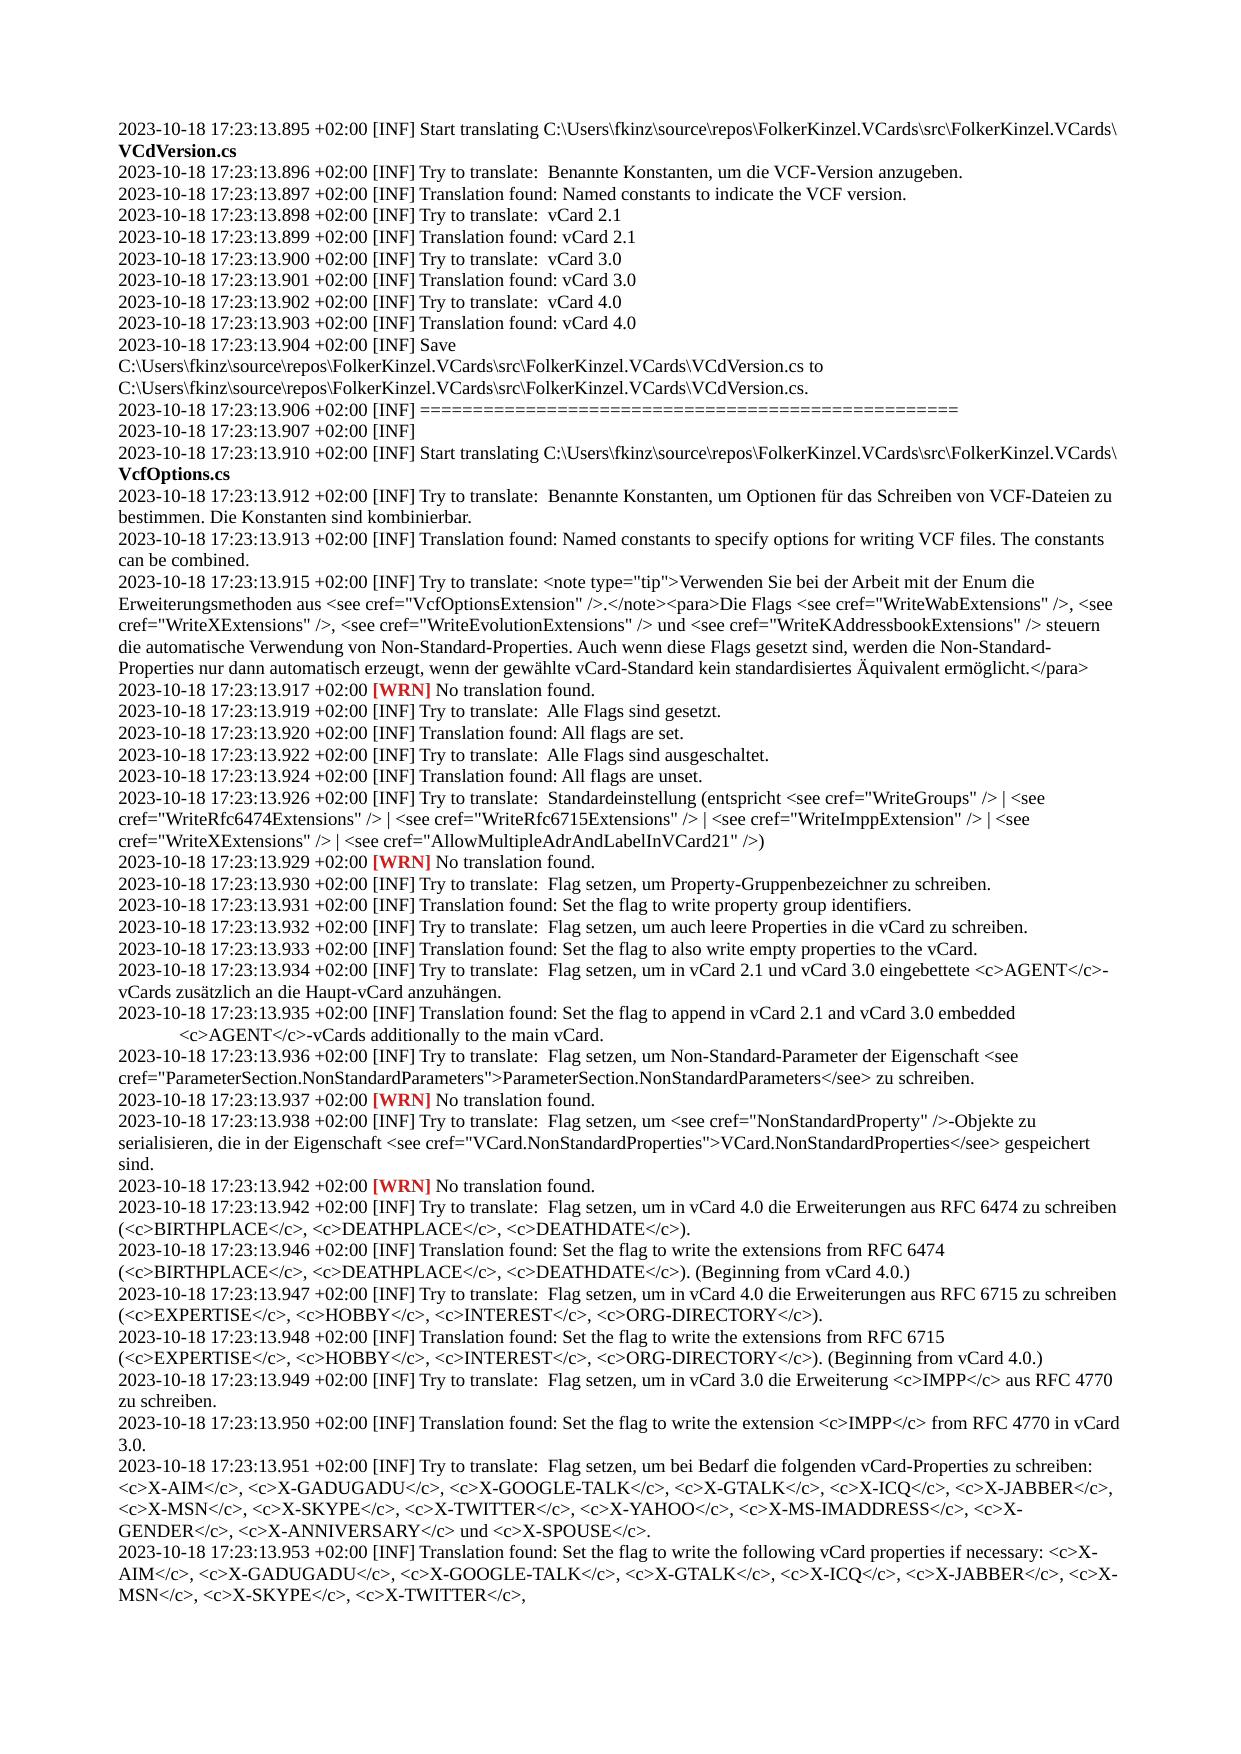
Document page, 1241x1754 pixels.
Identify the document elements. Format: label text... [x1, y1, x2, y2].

text 2023-10-18 17:23:13.937 +02:00 [WRN] No translation found. [118, 1088, 1122, 1110]
text 2023-10-18 17:23:13.932 +02:00 [INF] Try to translate: Flag setzen, um auch leere Properties in die vCard zu schreiben. [118, 916, 1122, 937]
text 2023-10-18 17:23:13.915 +02:00 [INF] Try to translate: <note type="tip">Verwenden Sie bei der Arbeit mit der Enum die Erweiterungsmethoden aus <see cref="VcfOptionsExtension" />.</note><para>Die Flags <see cref="WriteWabExtensions" />, <see cref="WriteXExtensions" />, <see cref="WriteEvolutionExtensions" /> und <see cref="WriteKAddressbookExtensions" /> steuern die automatische Verwendung von Non-Standard-Properties. Auch wenn diese Flags gesetzt sind, werden die Non-Standard-Properties nur dann automatisch erzeugt, wenn der gewählte vCard-Standard kein standardisiertes Äquivalent ermöglicht.</para> [118, 571, 1122, 679]
text 2023-10-18 17:23:13.902 +02:00 [INF] Try to translate: vCard 4.0 [118, 291, 1122, 312]
text 2023-10-18 17:23:13.895 +02:00 [INF] Start translating C:\Users\fkinz\source\repos\FolkerKinzel.VCards\src\FolkerKinzel.VCards\VCdVersion.cs [118, 118, 1122, 161]
text 2023-10-18 17:23:13.922 +02:00 [INF] Try to translate: Alle Flags sind ausgeschaltet. [118, 743, 1122, 765]
text 2023-10-18 17:23:13.900 +02:00 [INF] Try to translate: vCard 3.0 [118, 247, 1122, 269]
text 2023-10-18 17:23:13.896 +02:00 [INF] Try to translate: Benannte Konstanten, um die VCF-Version anzugeben. [118, 161, 1122, 183]
text 2023-10-18 17:23:13.919 +02:00 [INF] Try to translate: Alle Flags sind gesetzt. [118, 700, 1122, 722]
text 2023-10-18 17:23:13.901 +02:00 [INF] Translation found: vCard 3.0 [118, 269, 1122, 291]
text 2023-10-18 17:23:13.949 +02:00 [INF] Try to translate: Flag setzen, um in vCard 3.0 die Erweiterung <c>IMPP</c> aus RFC 4770 zu schreiben. [118, 1369, 1122, 1412]
text 2023-10-18 17:23:13.938 +02:00 [INF] Try to translate: Flag setzen, um <see cref="NonStandardProperty" />-Objekte zu serialisieren, die in der Eigenschaft <see cref="VCard.NonStandardProperties">VCard.NonStandardProperties</see> gespeichert sind. [118, 1110, 1122, 1175]
text 2023-10-18 17:23:13.903 +02:00 [INF] Translation found: vCard 4.0 [118, 312, 1122, 334]
text 2023-10-18 17:23:13.953 +02:00 [INF] Translation found: Set the flag to write the following vCard properties if necessary: <c>X-AIM</c>, <c>X-GADUGADU</c>, <c>X-GOOGLE-TALK</c>, <c>X-GTALK</c>, <c>X-ICQ</c>, <c>X-JABBER</c>, <c>X-MSN</c>, <c>X-SKYPE</c>, <c>X-TWITTER</c>, [118, 1541, 1122, 1606]
text 2023-10-18 17:23:13.934 +02:00 [INF] Try to translate: Flag setzen, um in vCard 2.1 und vCard 3.0 eingebettete <c>AGENT</c>-vCards zusätzlich an die Haupt-vCard anzuhängen. [118, 959, 1122, 1002]
text 2023-10-18 17:23:13.897 +02:00 [INF] Translation found: Named constants to indicate the VCF version. [118, 183, 1122, 204]
text 2023-10-18 17:23:13.936 +02:00 [INF] Try to translate: Flag setzen, um Non-Standard-Parameter der Eigenschaft <see cref="ParameterSection.NonStandardParameters">ParameterSection.NonStandardParameters</see> zu schreiben. [118, 1045, 1122, 1088]
text 2023-10-18 17:23:13.942 +02:00 [WRN] No translation found. [118, 1175, 1122, 1196]
text 2023-10-18 17:23:13.931 +02:00 [INF] Translation found: Set the flag to write property group identifiers. [118, 894, 1122, 916]
text 2023-10-18 17:23:13.948 +02:00 [INF] Translation found: Set the flag to write the extensions from RFC 6715 (<c>EXPERTISE</c>, <c>HOBBY</c>, <c>INTEREST</c>, <c>ORG-DIRECTORY</c>). (Beginning from vCard 4.0.) [118, 1326, 1122, 1369]
text 2023-10-18 17:23:13.930 +02:00 [INF] Try to translate: Flag setzen, um Property-Gruppenbezeichner zu schreiben. [118, 873, 1122, 894]
text 2023-10-18 17:23:13.946 +02:00 [INF] Translation found: Set the flag to write the extensions from RFC 6474 (<c>BIRTHPLACE</c>, <c>DEATHPLACE</c>, <c>DEATHDATE</c>). (Beginning from vCard 4.0.) [118, 1239, 1122, 1282]
text 2023-10-18 17:23:13.910 +02:00 [INF] Start translating C:\Users\fkinz\source\repos\FolkerKinzel.VCards\src\FolkerKinzel.VCards\VcfOptions.cs [118, 442, 1122, 485]
text 2023-10-18 17:23:13.924 +02:00 [INF] Translation found: All flags are unset. [118, 765, 1122, 787]
text 2023-10-18 17:23:13.942 +02:00 [INF] Try to translate: Flag setzen, um in vCard 4.0 die Erweiterungen aus RFC 6474 zu schreiben (<c>BIRTHPLACE</c>, <c>DEATHPLACE</c>, <c>DEATHDATE</c>). [118, 1196, 1122, 1239]
text 2023-10-18 17:23:13.926 +02:00 [INF] Try to translate: Standardeinstellung (entspricht <see cref="WriteGroups" /> | <see cref="WriteRfc6474Extensions" /> | <see cref="WriteRfc6715Extensions" /> | <see cref="WriteImppExtension" /> | <see cref="WriteXExtensions" /> | <see cref="AllowMultipleAdrAndLabelInVCard21" />) [118, 787, 1122, 851]
text 2023-10-18 17:23:13.917 +02:00 [WRN] No translation found. [118, 679, 1122, 700]
text 2023-10-18 17:23:13.904 +02:00 [INF] Save C:\Users\fkinz\source\repos\FolkerKinzel.VCards\src\FolkerKinzel.VCards\VCdVersion.cs to C:\Users\fkinz\source\repos\FolkerKinzel.VCards\src\FolkerKinzel.VCards\VCdVersion.cs. [118, 334, 1122, 398]
text 2023-10-18 17:23:13.906 +02:00 [INF] =================================================== [118, 398, 1122, 420]
text 2023-10-18 17:23:13.935 +02:00 [INF] Translation found: Set the flag to append in vCard 2.1 and vCard 3.0 embedded <c>AGENT</c>-vCards additionally to the main vCard. [118, 1002, 1122, 1045]
text 2023-10-18 17:23:13.947 +02:00 [INF] Try to translate: Flag setzen, um in vCard 4.0 die Erweiterungen aus RFC 6715 zu schreiben (<c>EXPERTISE</c>, <c>HOBBY</c>, <c>INTEREST</c>, <c>ORG-DIRECTORY</c>). [118, 1282, 1122, 1326]
text 2023-10-18 17:23:13.912 +02:00 [INF] Try to translate: Benannte Konstanten, um Optionen für das Schreiben von VCF-Dateien zu bestimmen. Die Konstanten sind kombinierbar. [118, 485, 1122, 528]
text 2023-10-18 17:23:13.929 +02:00 [WRN] No translation found. [118, 851, 1122, 873]
text 2023-10-18 17:23:13.899 +02:00 [INF] Translation found: vCard 2.1 [118, 226, 1122, 247]
text 2023-10-18 17:23:13.920 +02:00 [INF] Translation found: All flags are set. [118, 722, 1122, 743]
text 2023-10-18 17:23:13.898 +02:00 [INF] Try to translate: vCard 2.1 [118, 204, 1122, 226]
text 2023-10-18 17:23:13.950 +02:00 [INF] Translation found: Set the flag to write the extension <c>IMPP</c> from RFC 4770 in vCard 3.0. [118, 1412, 1122, 1455]
text 2023-10-18 17:23:13.951 +02:00 [INF] Try to translate: Flag setzen, um bei Bedarf die folgenden vCard-Properties zu schreiben: <c>X-AIM</c>, <c>X-GADUGADU</c>, <c>X-GOOGLE-TALK</c>, <c>X-GTALK</c>, <c>X-ICQ</c>, <c>X-JABBER</c>, <c>X-MSN</c>, <c>X-SKYPE</c>, <c>X-TWITTER</c>, <c>X-YAHOO</c>, <c>X-MS-IMADDRESS</c>, <c>X-GENDER</c>, <c>X-ANNIVERSARY</c> und <c>X-SPOUSE</c>. [118, 1455, 1122, 1541]
text 2023-10-18 17:23:13.933 +02:00 [INF] Translation found: Set the flag to also write empty properties to the vCard. [118, 937, 1122, 959]
text 2023-10-18 17:23:13.907 +02:00 [INF] [118, 420, 1122, 442]
text 2023-10-18 17:23:13.913 +02:00 [INF] Translation found: Named constants to specify options for writing VCF files. The constants can be combined. [118, 528, 1122, 571]
